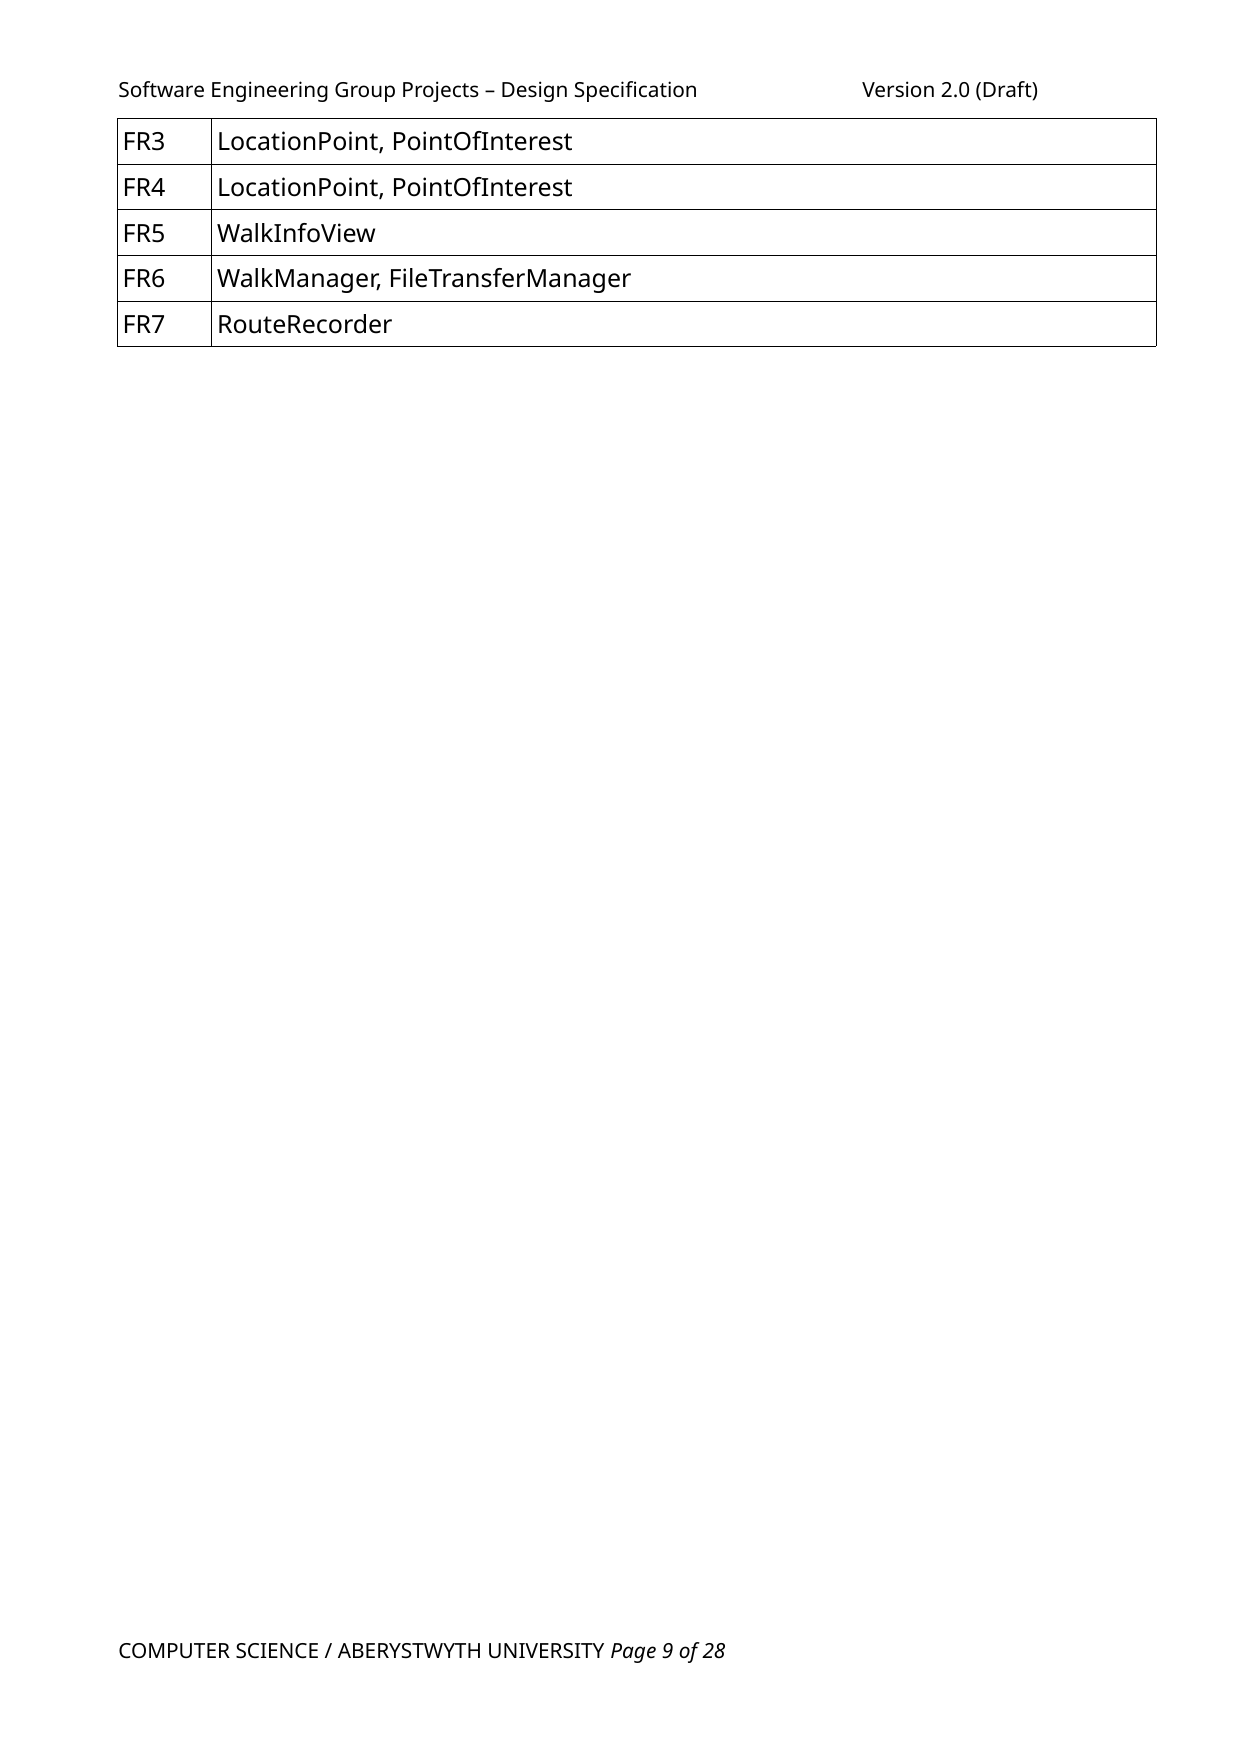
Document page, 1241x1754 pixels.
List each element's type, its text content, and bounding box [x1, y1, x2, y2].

table_cell FR4 [118, 165, 211, 209]
table_cell LocationPoint, PointOfInterest [212, 119, 1156, 164]
table_cell FR7 [118, 302, 211, 346]
table_cell FR5 [118, 210, 211, 255]
table_cell RouteRecorder [212, 302, 1156, 346]
table_cell WalkManager, FileTransferManager [212, 256, 1156, 301]
table_cell FR6 [118, 256, 211, 301]
table_cell WalkInfoView [212, 210, 1156, 255]
table_cell LocationPoint, PointOfInterest [212, 165, 1156, 209]
table_cell FR3 [118, 119, 211, 164]
